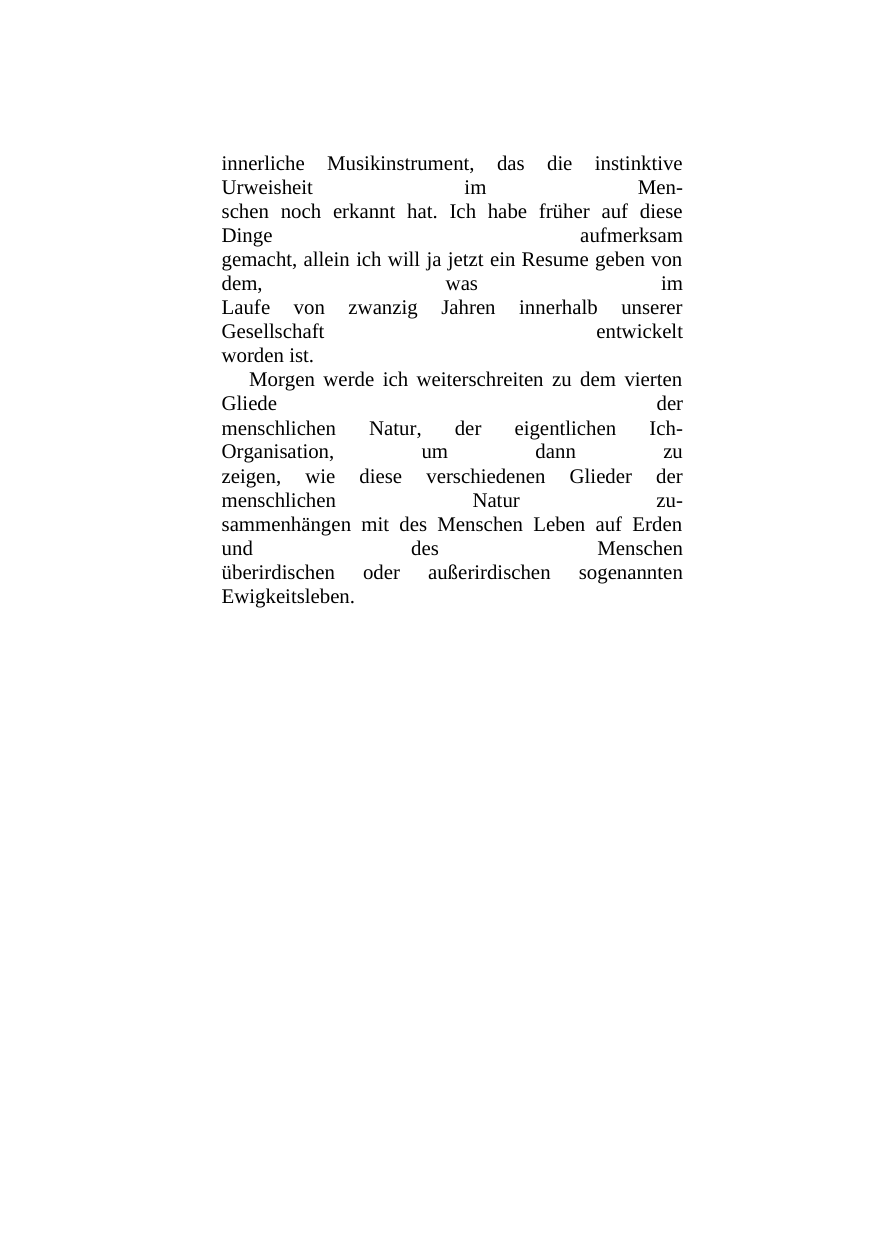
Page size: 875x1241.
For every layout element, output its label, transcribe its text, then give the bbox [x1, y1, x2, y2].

text innerliche Musikinstrument, das die instinktive Urweisheit im Men- schen noch erkannt hat. Ich habe früher auf diese Dinge aufmerksam gemacht, allein ich will ja jetzt ein Resume geben von dem, was im Laufe von zwanzig Jahren innerhalb unserer Gesellschaft entwickelt worden ist. [221, 151, 683, 367]
text Morgen werde ich weiterschreiten zu dem vierten Gliede der menschlichen Natur, der eigentlichen Ich-Organisation, um dann zu zeigen, wie diese verschiedenen Glieder der menschlichen Natur zu- sammenhängen mit des Menschen Leben auf Erden und des Menschen überirdischen oder außerirdischen sogenannten Ewigkeitsleben. [221, 367, 683, 608]
